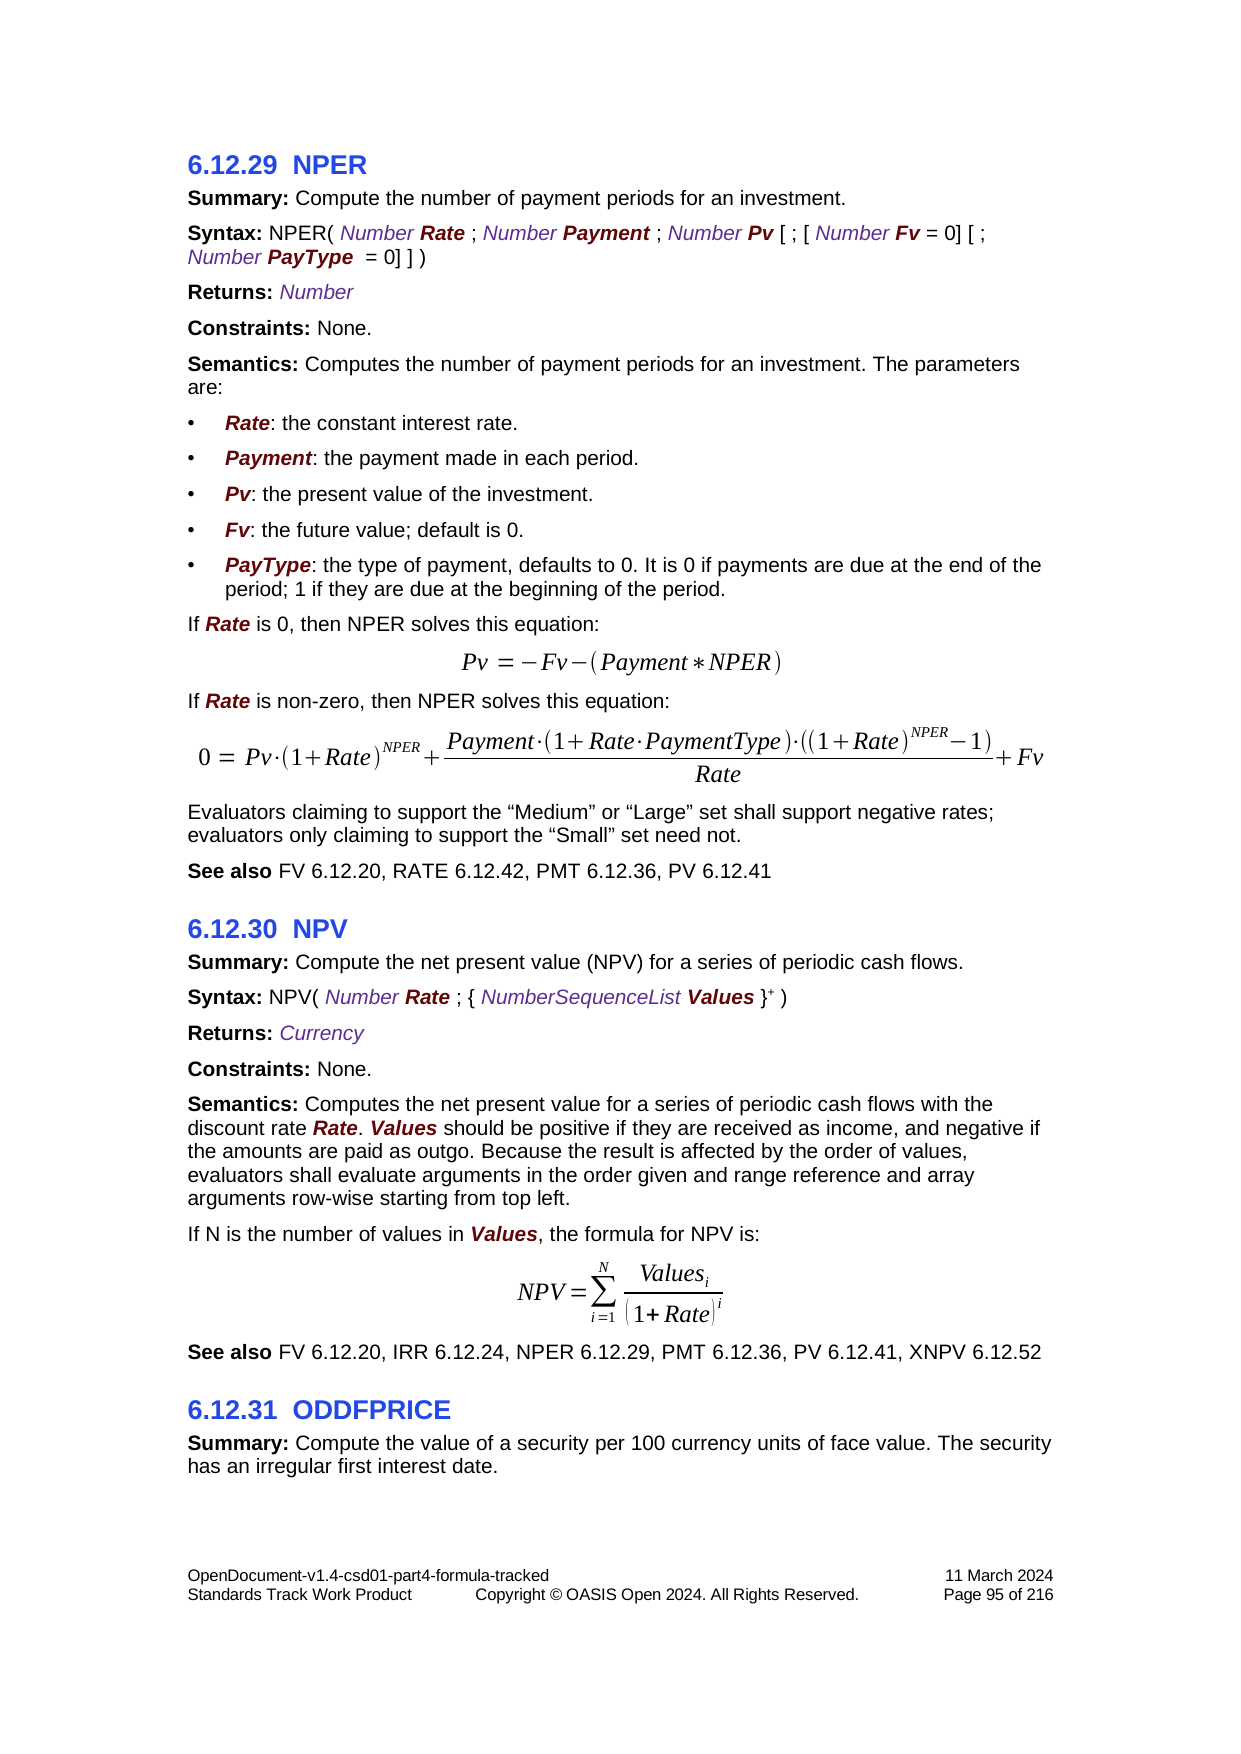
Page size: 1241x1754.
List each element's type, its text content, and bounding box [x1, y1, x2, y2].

list Rate: the constant interest rate. [187, 411, 1053, 435]
text If Rate is 0, then NPER solves this equation: [187, 613, 1053, 636]
list Fv: the future value; default is 0. [187, 518, 1053, 542]
subtitle NPER [187, 150, 1053, 180]
text Semantics: Computes the number of payment periods for an investment. The parameters are: [187, 352, 1053, 399]
text Summary: Compute the net present value (NPV) for a series of periodic cash flows. [187, 950, 1053, 974]
text Summary: Compute the number of payment periods for an investment. [187, 186, 1053, 209]
text If N is the number of values in Values, the formula for NPV is: [187, 1222, 1053, 1246]
list Pv: the present value of the investment. [187, 482, 1053, 506]
text Summary: Compute the value of a security per 100 currency units of face value. The security has an irregular first interest date. [187, 1431, 1053, 1478]
text See also FV 6.12.20, IRR 6.12.24, NPER 6.12.29, PMT 6.12.36, PV 6.12.41, XNPV 6.12.52 [187, 1341, 1053, 1364]
text Syntax: NPV( Number Rate ; { NumberSequenceList Values }+ ) [187, 986, 1053, 1009]
text Syntax: NPER( Number Rate ; Number Payment ; Number Pv [ ; [ Number Fv = 0] [ ; Number PayType = 0] ] ) [187, 222, 1053, 269]
subtitle ODDFPRICE [187, 1395, 1053, 1425]
text See also FV 6.12.20, RATE 6.12.42, PMT 6.12.36, PV 6.12.41 [187, 859, 1053, 883]
text Returns: Currency [187, 1021, 1053, 1045]
text Constraints: None. [187, 316, 1053, 340]
list PayType: the type of payment, defaults to 0. It is 0 if payments are due at the end of the period; 1 if they are due at the beginning of the period. [187, 554, 1053, 601]
text Semantics: Computes the net present value for a series of periodic cash flows with the discount rate Rate. Values should be positive if they are received as income, and negative if the amounts are paid as outgo. Because the result is affected by the order of values, evaluators shall evaluate arguments in the order given and range reference and array arguments row-wise starting from top left. [187, 1093, 1053, 1210]
list Payment: the payment made in each period. [187, 447, 1053, 470]
text Returns: Number [187, 281, 1053, 304]
subtitle NPV [187, 914, 1053, 944]
text Evaluators claiming to support the “Medium” or “Large” set shall support negative rates; evaluators only claiming to support the “Small” set need not. [187, 800, 1053, 847]
text Constraints: None. [187, 1057, 1053, 1081]
text If Rate is non-zero, then NPER solves this equation: [187, 689, 1053, 713]
